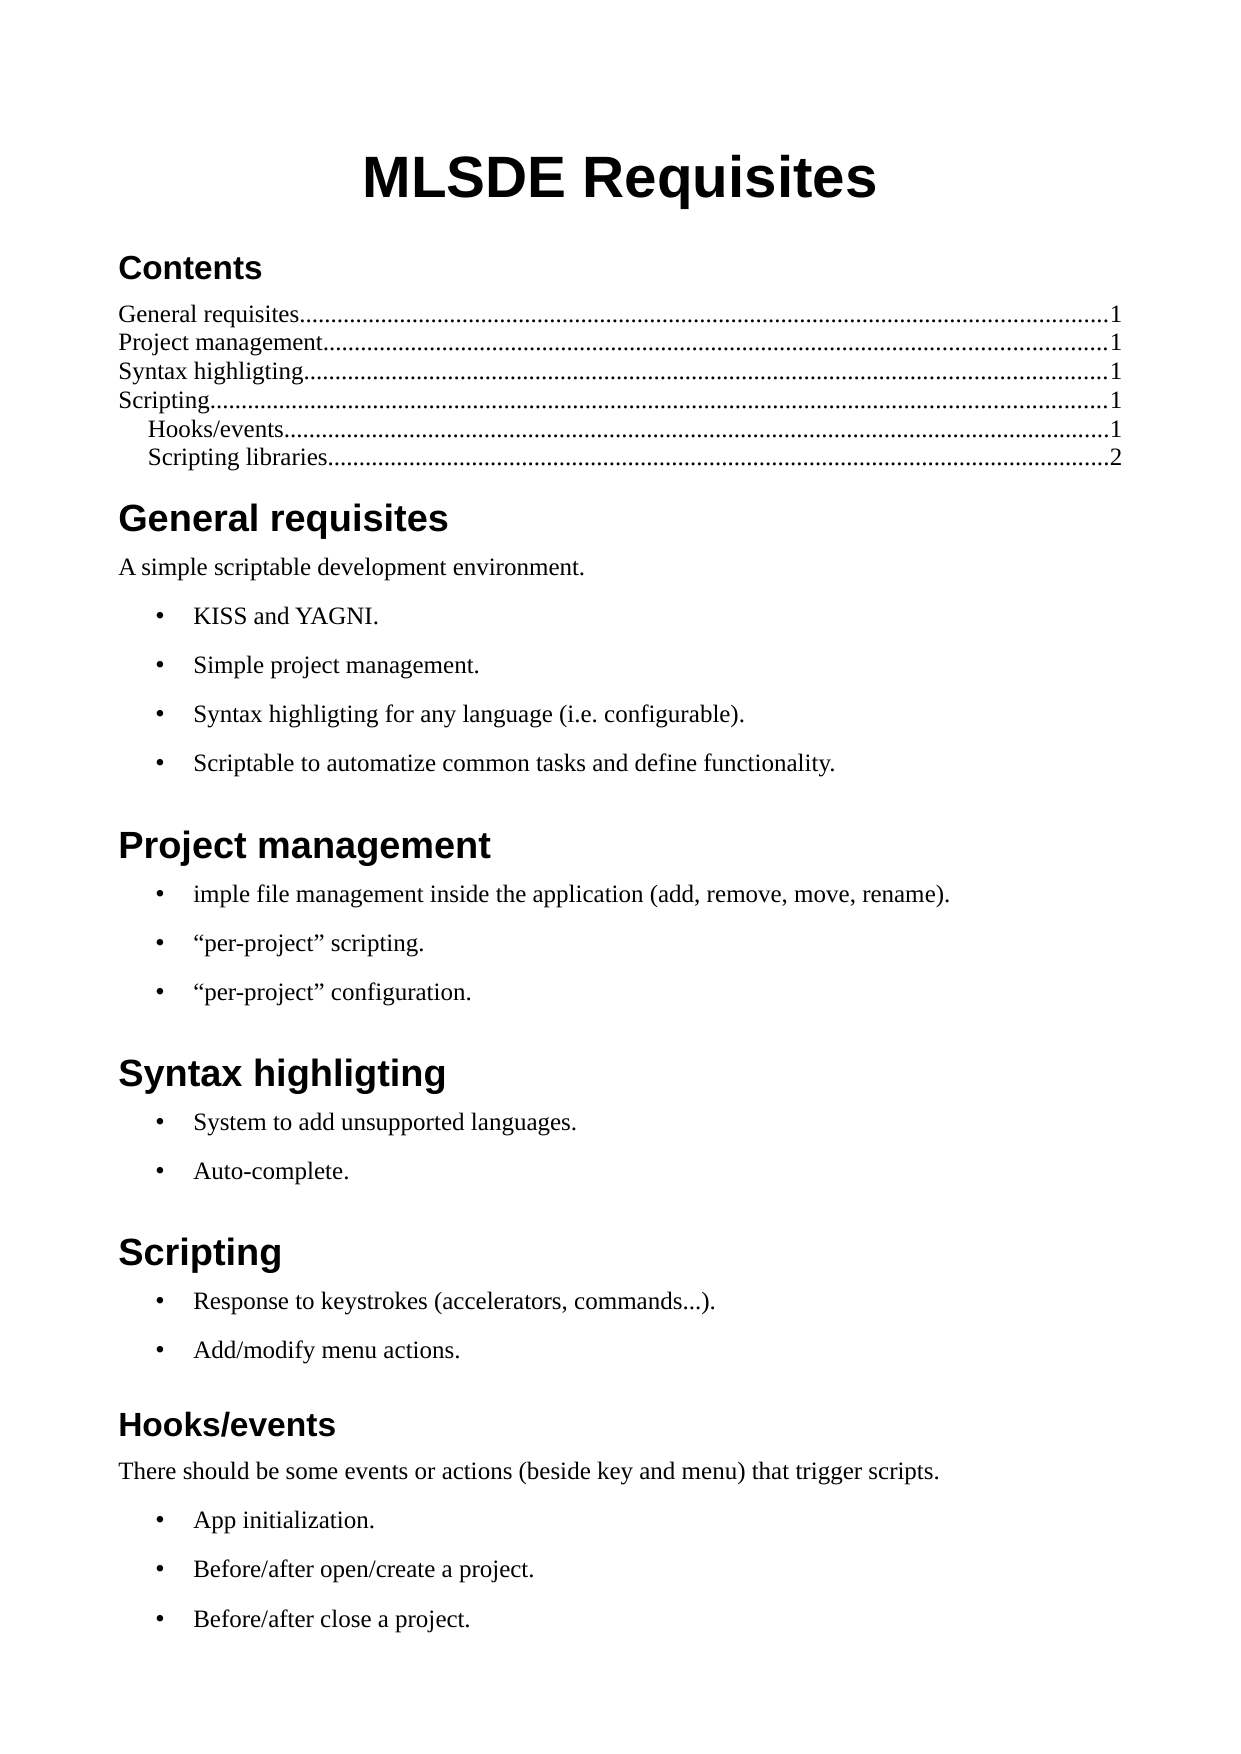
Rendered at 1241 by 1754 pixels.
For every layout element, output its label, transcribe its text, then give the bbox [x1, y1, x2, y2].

subtitle Scripting [118, 1230, 1122, 1274]
subtitle General requisites [118, 496, 1122, 540]
list Simple project management. [156, 650, 1122, 679]
list Add/modify menu actions. [156, 1335, 1122, 1364]
subtitle Hooks/events [118, 1405, 1122, 1444]
list Response to keystrokes (accelerators, commands...). [156, 1286, 1122, 1315]
list “per-project” configuration. [156, 977, 1122, 1006]
text Hooks/events 1 [148, 414, 1122, 442]
text Syntax highligting 1 [118, 356, 1122, 385]
text General requisites 1 [118, 299, 1122, 327]
list “per-project” scripting. [156, 928, 1122, 957]
list imple file management inside the application (add, remove, move, rename). [156, 879, 1122, 907]
list System to add unsupported languages. [156, 1107, 1122, 1136]
subtitle Syntax highligting [118, 1051, 1122, 1094]
subtitle Contents [118, 248, 1122, 286]
list App initialization. [156, 1506, 1122, 1534]
text Scripting 1 [118, 385, 1122, 414]
text Scripting libraries 2 [148, 442, 1122, 471]
list Before/after open/create a project. [156, 1554, 1122, 1583]
text A simple scriptable development environment. [118, 552, 1122, 581]
text Project management 1 [118, 327, 1122, 356]
subtitle Project management [118, 823, 1122, 866]
list Before/after close a project. [156, 1604, 1122, 1632]
list Scriptable to automatize common tasks and define functionality. [156, 748, 1122, 777]
list KISS and YAGNI. [156, 601, 1122, 630]
title MLSDE Requisites [118, 143, 1122, 210]
text There should be some events or actions (beside key and menu) that trigger scripts. [118, 1456, 1122, 1485]
list Auto-complete. [156, 1156, 1122, 1185]
list Syntax highligting for any language (i.e. configurable). [156, 699, 1122, 728]
